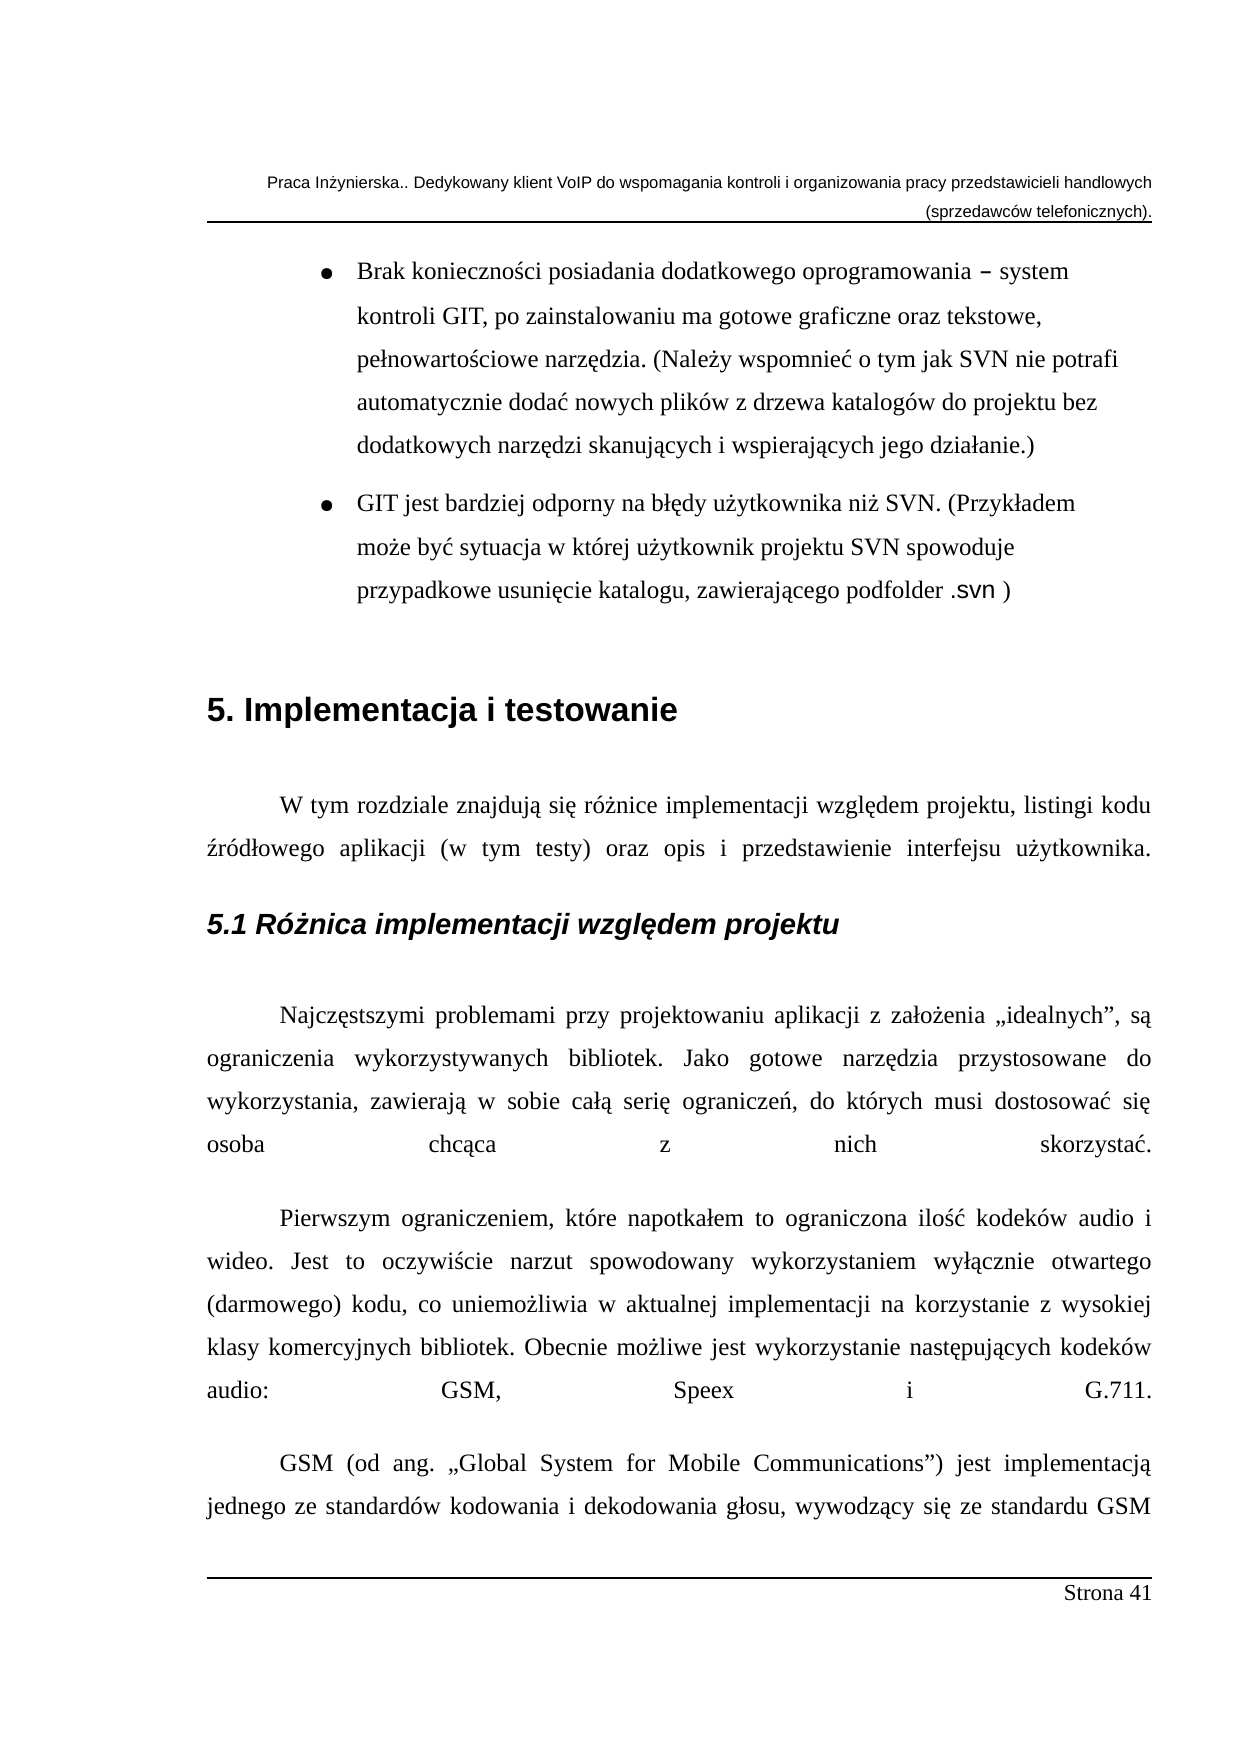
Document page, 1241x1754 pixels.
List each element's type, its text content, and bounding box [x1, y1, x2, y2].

text Pierwszym ograniczeniem, które napotkałem to ograniczona ilość kodeków audio i wideo. Jest to oczywiście narzut spowodowany wykorzystaniem wyłącznie otwartego (darmowego) kodu, co uniemożliwia w aktualnej implementacji na korzystanie z wysokiej klasy komercyjnych bibliotek. Obecnie możliwe jest wykorzystanie następujących kodeków audio: GSM, Speex i G.711. [207, 1203, 1152, 1404]
list Brak konieczności posiadania dodatkowego oprogramowania – system kontroli GIT, po zainstalowaniu ma gotowe graficzne oraz tekstowe, pełnowartościowe narzędzia. (Należy wspomnieć o tym jak SVN nie potrafi automatycznie dodać nowych plików z drzewa katalogów do projektu bez dodatkowych narzędzi skanujących i wspierających jego działanie.) [319, 253, 1122, 459]
text GSM (od ang. „Global System for Mobile Communications”) jest implementacją jednego ze standardów kodowania i dekodowania głosu, wywodzący się ze standardu GSM [207, 1448, 1152, 1520]
text Najczęstszymi problemami przy projektowaniu aplikacji z założenia „idealnych”, są ograniczenia wykorzystywanych bibliotek. Jako gotowe narzędzia przystosowane do wykorzystania, zawierają w sobie całą serię ograniczeń, do których musi dostosować się osoba chcąca z nich skorzystać. [207, 1000, 1152, 1158]
subtitle 5.1 Różnica implementacji względem projektu [207, 907, 1152, 941]
list GIT jest bardziej odporny na błędy użytkownika niż SVN. (Przykładem może być sytuacja w której użytkownik projektu SVN spowoduje przypadkowe usunięcie katalogu, zawierającego podfolder .svn ) [319, 488, 1122, 604]
subtitle 5. Implementacja i testowanie [207, 690, 1152, 729]
text W tym rozdziale znajdują się różnice implementacji względem projektu, listingi kodu źródłowego aplikacji (w tym testy) oraz opis i przedstawienie interfejsu użytkownika. [207, 790, 1152, 862]
